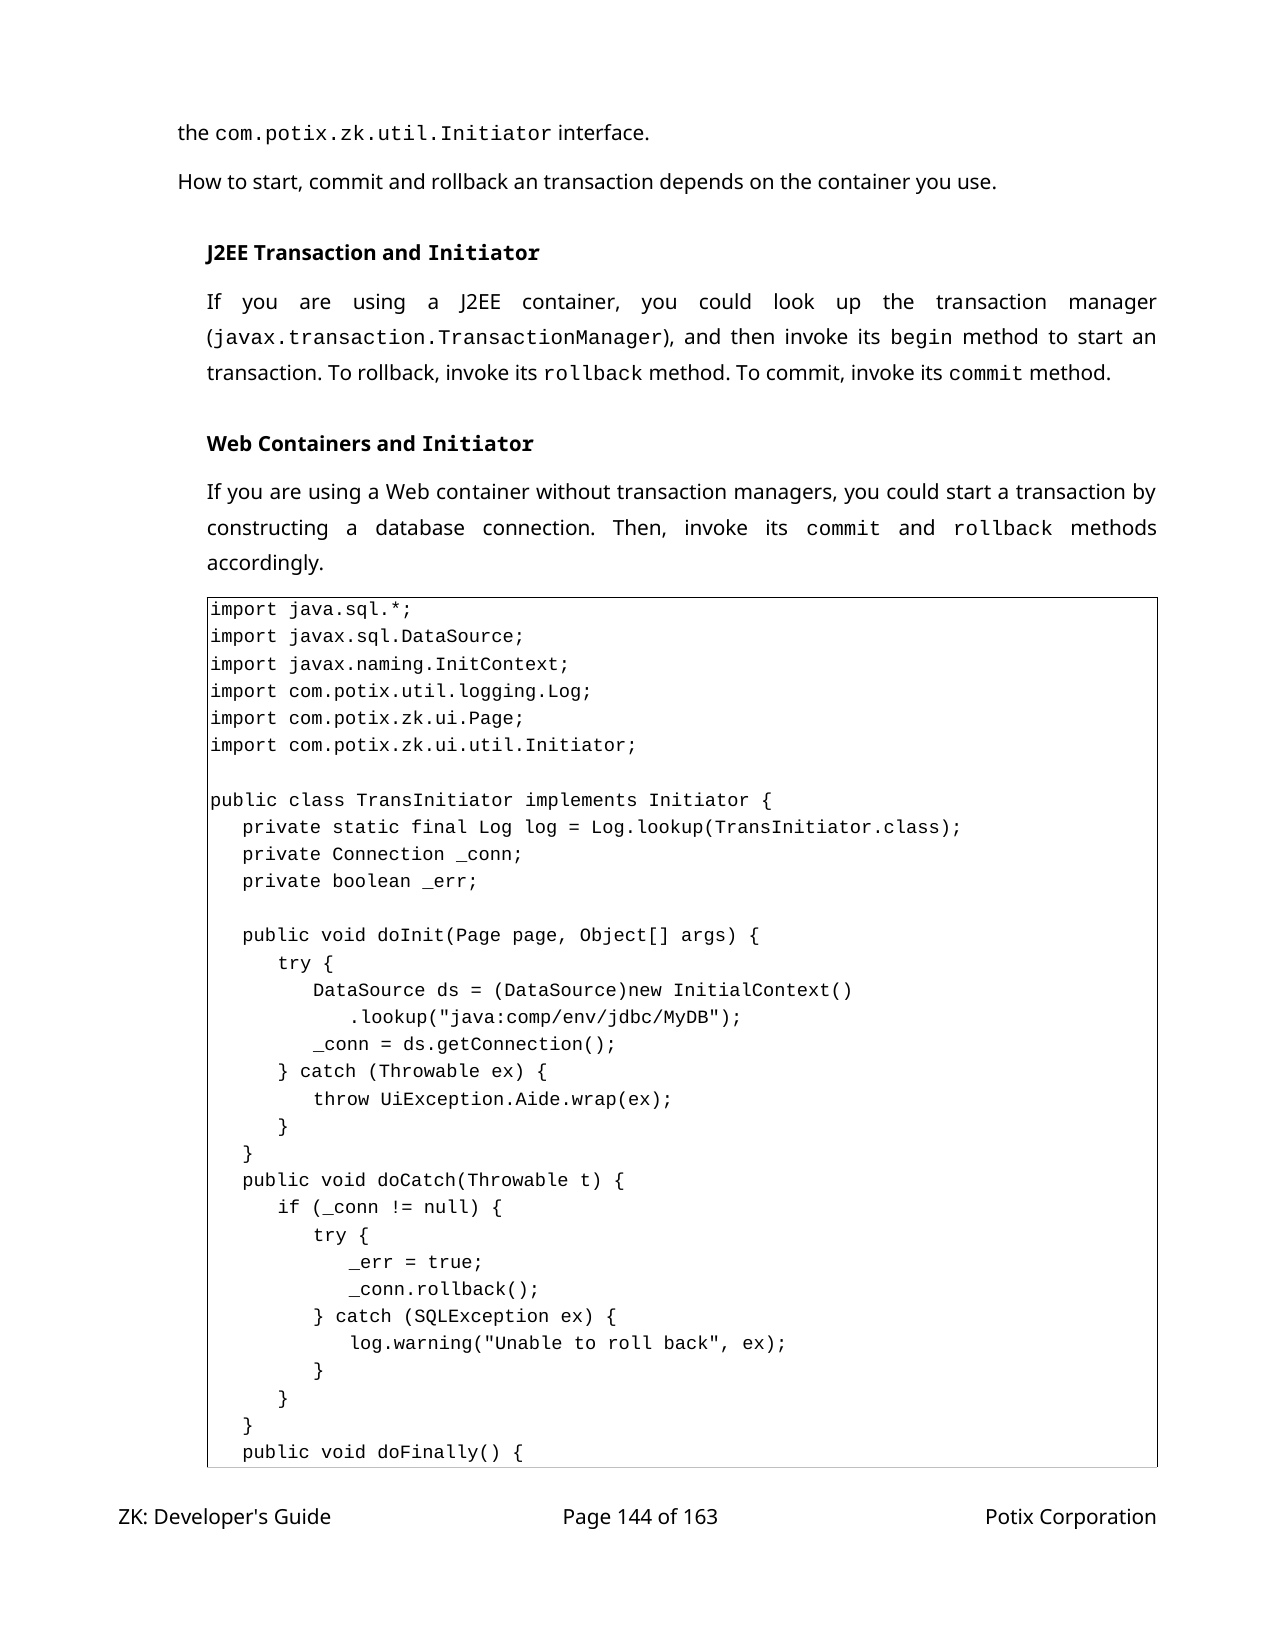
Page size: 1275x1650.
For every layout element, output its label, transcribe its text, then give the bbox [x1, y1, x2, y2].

text import com.potix.zk.ui.Page; [208, 706, 1157, 730]
text How to start, commit and rollback an transaction depends on the container you use. [177, 167, 1157, 196]
text public void doInit(Page page, Object[] args) { [208, 923, 1157, 948]
text DataSource ds = (DataSource)new InitialContext() [208, 978, 1157, 1002]
text import java.sql.*; [208, 598, 1157, 621]
text If you are using a Web container without transaction managers, you could start a transaction by constructing a database connection. Then, invoke its commit and rollback methods accordingly. [207, 477, 1157, 576]
text public void doCatch(Throwable t) { [208, 1168, 1157, 1192]
text import com.potix.zk.ui.util.Initiator; [208, 733, 1157, 757]
text log.warning("Unable to roll back", ex); [208, 1331, 1157, 1355]
text public void doFinally() { [208, 1440, 1157, 1467]
text throw UiException.Aide.wrap(ex); [208, 1086, 1157, 1111]
text private Connection _conn; [208, 842, 1157, 866]
text } [208, 1386, 1157, 1410]
text try { [208, 1222, 1157, 1247]
text .lookup("java:comp/env/jdbc/MyDB"); [208, 1005, 1157, 1029]
text } catch (Throwable ex) { [208, 1059, 1157, 1083]
text _conn = ds.getConnection(); [208, 1032, 1157, 1056]
text If you are using a J2EE container, you could look up the transaction manager (javax.transaction.TransactionManager), and then invoke its begin method to start an transaction. To rollback, invoke its rollback method. To commit, invoke its commit method. [207, 287, 1157, 386]
text if (_conn != null) { [208, 1195, 1157, 1219]
subtitle Web Containers and Initiator [207, 429, 1157, 457]
text import javax.naming.InitContext; [208, 651, 1157, 676]
text _err = true; [208, 1249, 1157, 1274]
text private static final Log log = Log.lookup(TransInitiator.class); [208, 814, 1157, 839]
text the com.potix.zk.util.Initiator interface. [177, 118, 1157, 147]
text private boolean _err; [208, 869, 1157, 893]
text } [208, 1358, 1157, 1383]
text } [208, 1141, 1157, 1165]
text _conn.rollback(); [208, 1277, 1157, 1301]
text } catch (SQLException ex) { [208, 1304, 1157, 1328]
text public class TransInitiator implements Initiator { [208, 787, 1157, 812]
text try { [208, 951, 1157, 975]
text import javax.sql.DataSource; [208, 624, 1157, 648]
text } [208, 1413, 1157, 1437]
subtitle J2EE Transaction and Initiator [207, 238, 1157, 266]
text } [208, 1114, 1157, 1138]
text import com.potix.util.logging.Log; [208, 679, 1157, 703]
